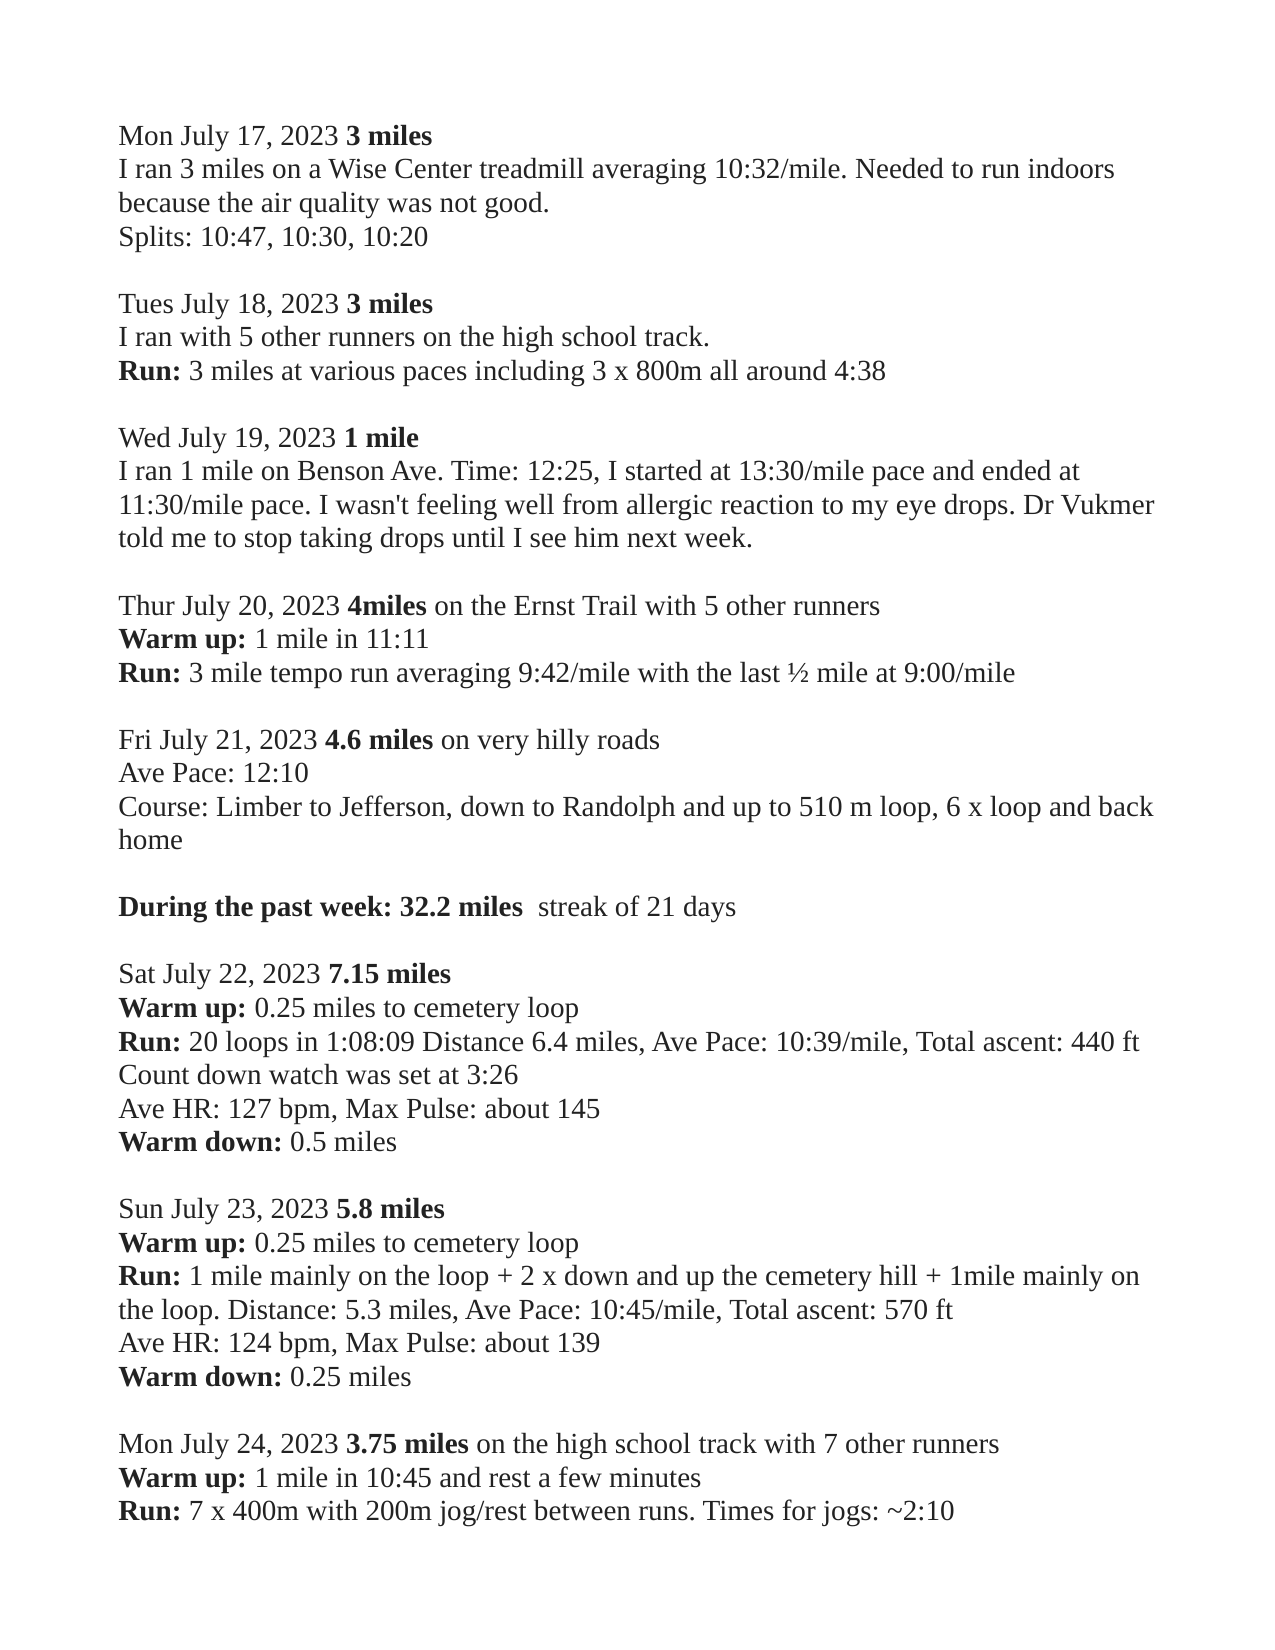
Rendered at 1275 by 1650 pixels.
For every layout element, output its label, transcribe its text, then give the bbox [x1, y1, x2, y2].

text Thur July 20, 2023 4miles on the Ernst Trail with 5 other runners [118, 588, 1161, 621]
text Count down watch was set at 3:26 [118, 1057, 1161, 1091]
text Run: 1 mile mainly on the loop + 2 x down and up the cemetery hill + 1mile mainly on the loop. Distance: 5.3 miles, Ave Pace: 10:45/mile, Total ascent: 570 ft [118, 1258, 1161, 1326]
text Course: Limber to Jefferson, down to Randolph and up to 510 m loop, 6 x loop and back home [118, 789, 1161, 856]
text Sat July 22, 2023 7.15 miles [118, 957, 1161, 990]
text Run: 20 loops in 1:08:09 Distance 6.4 miles, Ave Pace: 10:39/mile, Total ascent: 440 ft [118, 1024, 1161, 1057]
text Run: 7 x 400m with 200m jog/rest between runs. Times for jogs: ~2:10 [118, 1493, 1161, 1527]
text Mon July 24, 2023 3.75 miles on the high school track with 7 other runners [118, 1426, 1161, 1460]
text During the past week: 32.2 miles streak of 21 days [118, 889, 1161, 923]
text Wed July 19, 2023 1 mile [118, 420, 1161, 453]
text Ave HR: 124 bpm, Max Pulse: about 139 [118, 1326, 1161, 1359]
text Run: 3 mile tempo run averaging 9:42/mile with the last ½ mile at 9:00/mile [118, 655, 1161, 688]
text I ran 3 miles on a Wise Center treadmill averaging 10:32/mile. Needed to run indoors because the air quality was not good. [118, 152, 1161, 219]
text Warm up: 1 mile in 11:11 [118, 621, 1161, 655]
text Ave HR: 127 bpm, Max Pulse: about 145 [118, 1091, 1161, 1124]
text Tues July 18, 2023 3 miles [118, 286, 1161, 319]
text Warm up: 0.25 miles to cemetery loop [118, 990, 1161, 1024]
text Run: 3 miles at various paces including 3 x 800m all around 4:38 [118, 353, 1161, 386]
text Warm up: 1 mile in 10:45 and rest a few minutes [118, 1460, 1161, 1493]
text Mon July 17, 2023 3 miles [118, 118, 1161, 152]
text Warm down: 0.5 miles [118, 1124, 1161, 1158]
text I ran with 5 other runners on the high school track. [118, 319, 1161, 353]
text Warm up: 0.25 miles to cemetery loop [118, 1225, 1161, 1258]
text Fri July 21, 2023 4.6 miles on very hilly roads [118, 722, 1161, 755]
text Warm down: 0.25 miles [118, 1359, 1161, 1393]
text Ave Pace: 12:10 [118, 755, 1161, 789]
text Sun July 23, 2023 5.8 miles [118, 1191, 1161, 1225]
text Splits: 10:47, 10:30, 10:20 [118, 219, 1161, 252]
text I ran 1 mile on Benson Ave. Time: 12:25, I started at 13:30/mile pace and ended at 11:30/mile pace. I wasn't feeling well from allergic reaction to my eye drops. Dr Vukmer told me to stop taking drops until I see him next week. [118, 453, 1161, 554]
